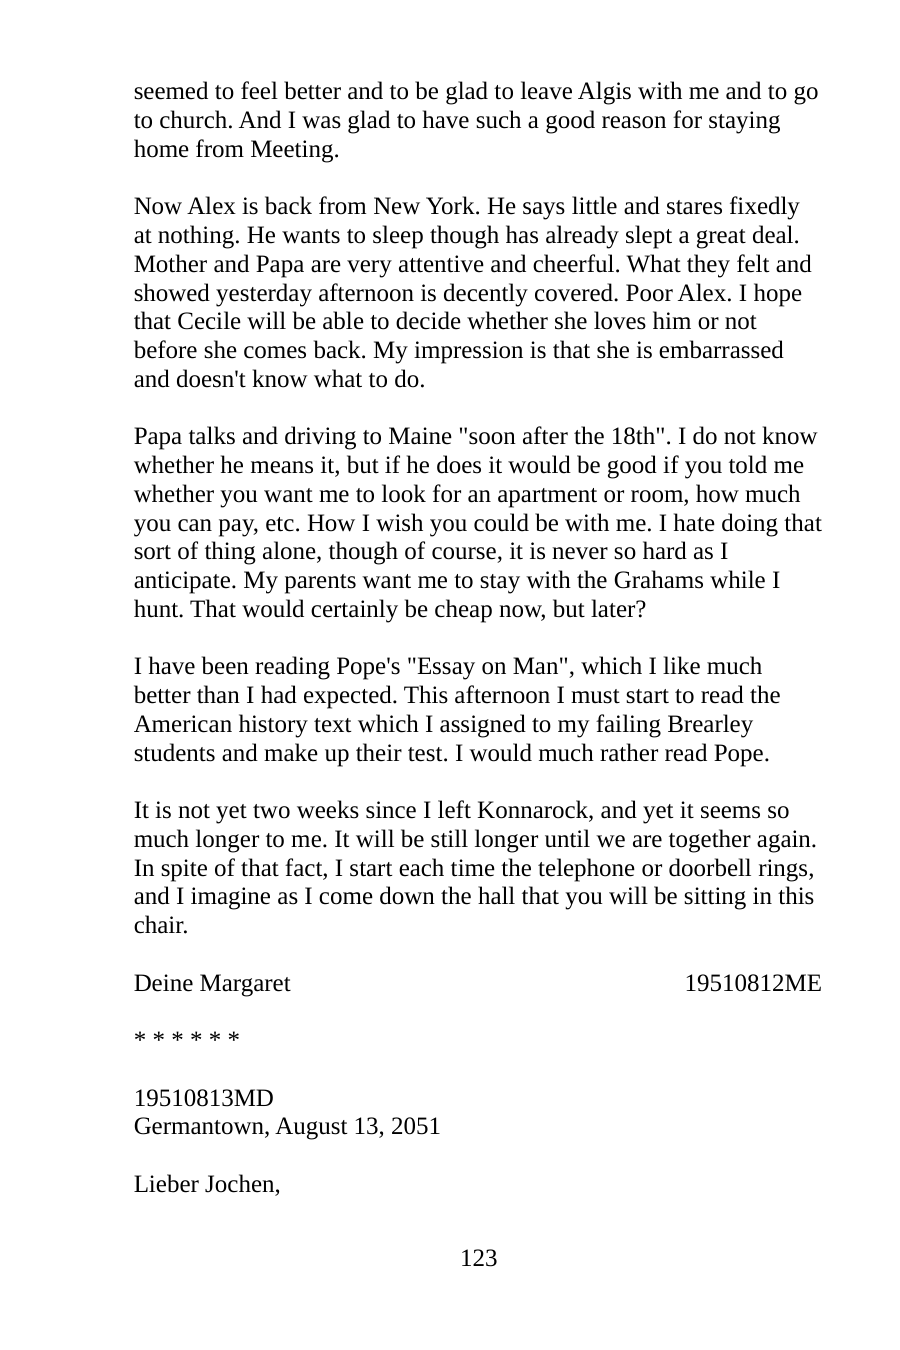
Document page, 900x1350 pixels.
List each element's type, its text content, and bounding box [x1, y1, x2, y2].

text Germantown, August 13, 2051 [133, 1111, 823, 1140]
text Now Alex is back from New York. He says little and stares fixedly at nothing. He wants to sleep though has already slept a great deal. Mother and Papa are very attentive and cheerful. What they felt and showed yesterday afternoon is decently covered. Poor Alex. I hope that Cecile will be able to decide whether she loves him or not before she comes back. My impression is that she is embarrassed and doesn't know what to do. [133, 191, 823, 393]
text Papa talks and driving to Maine "soon after the 18th". I do not know whether he means it, but if he does it would be good if you told me whether you want me to look for an apartment or room, how much you can pay, etc. How I wish you could be with me. I hate doing that sort of thing alone, though of course, it is never so hard as I anticipate. My parents want me to stay with the Grahams while I hunt. That would certainly be cheap now, but later? [133, 421, 823, 623]
text seemed to feel better and to be glad to leave Algis with me and to go to church. And I was glad to have such a good reason for staying home from Meeting. [133, 76, 823, 163]
text * * * * * * [133, 1025, 823, 1054]
text I have been reading Pope's "Essay on Man", which I like much better than I had expected. This afternoon I must start to read the American history text which I assigned to my failing Brearley students and make up their test. I would much rather read Pope. [133, 651, 823, 766]
text Lieber Jochen, [133, 1169, 823, 1198]
text Deine Margaret 19510812ME [133, 968, 823, 996]
text 19510813MD [133, 1083, 823, 1111]
text It is not yet two weeks since I left Konnarock, and yet it seems so much longer to me. It will be still longer until we are together again. In spite of that fact, I start each time the telephone or doorbell rings, and I imagine as I come down the hall that you will be sitting in this chair. [133, 795, 823, 939]
